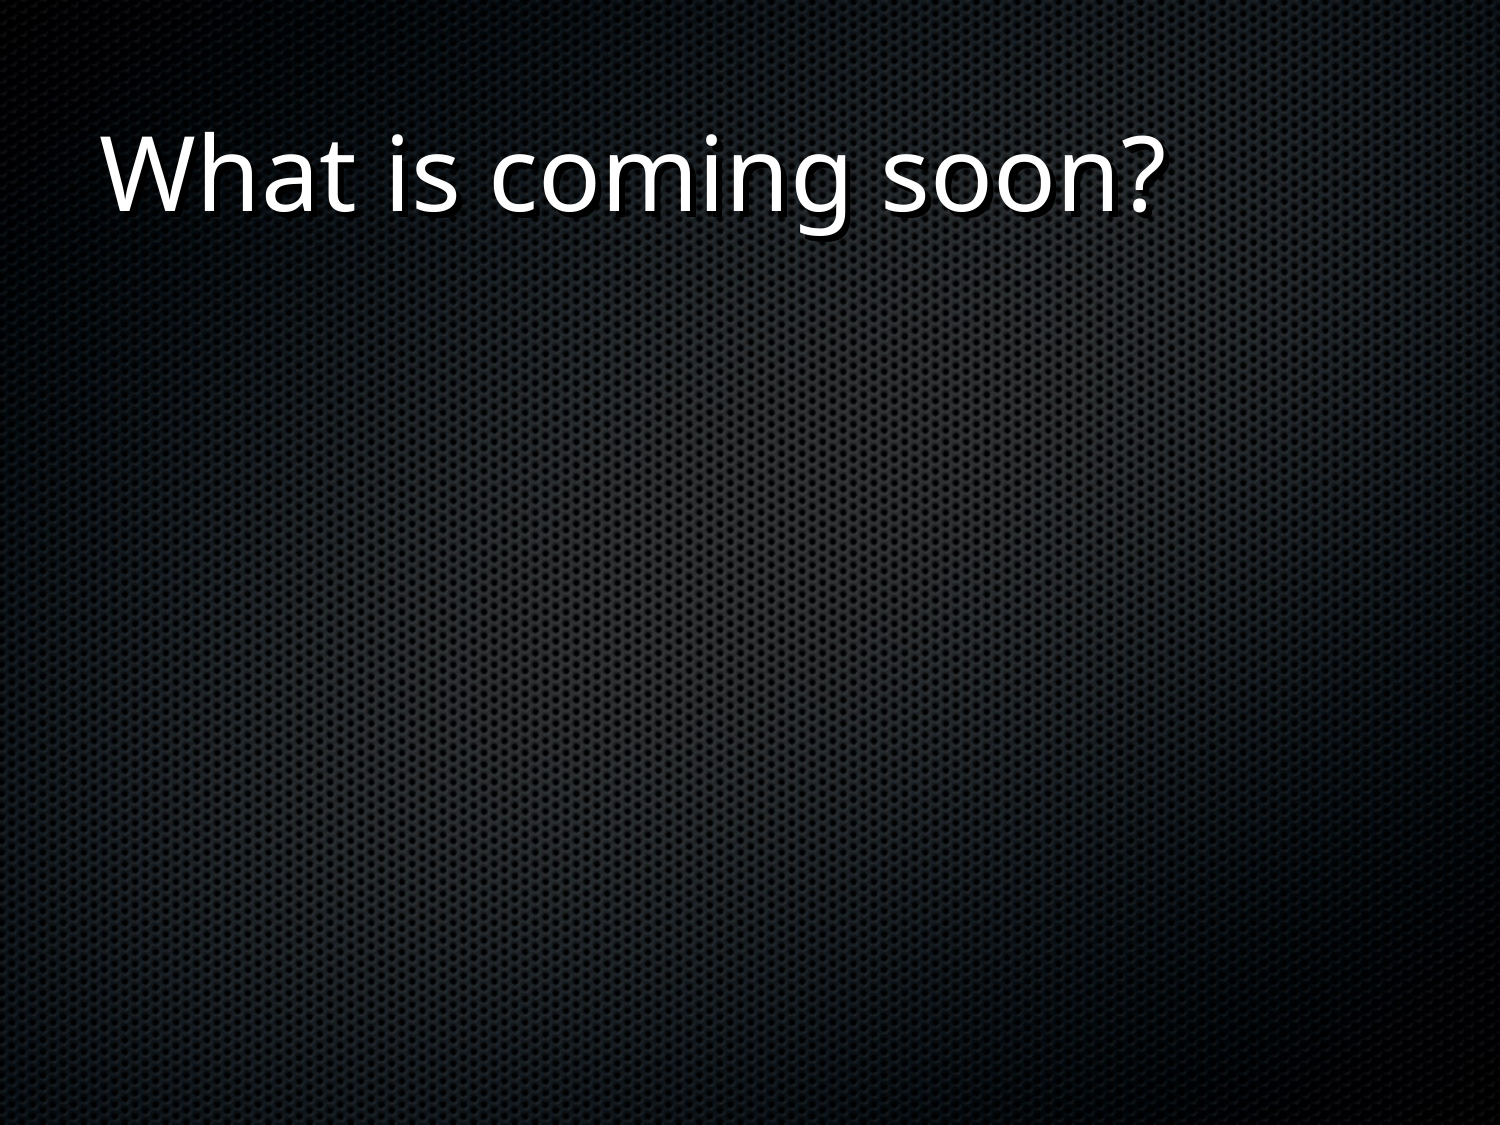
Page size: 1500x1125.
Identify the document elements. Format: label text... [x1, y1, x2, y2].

picture [0, 0, 1500, 1125]
title What is coming soon? [91, 29, 1411, 311]
